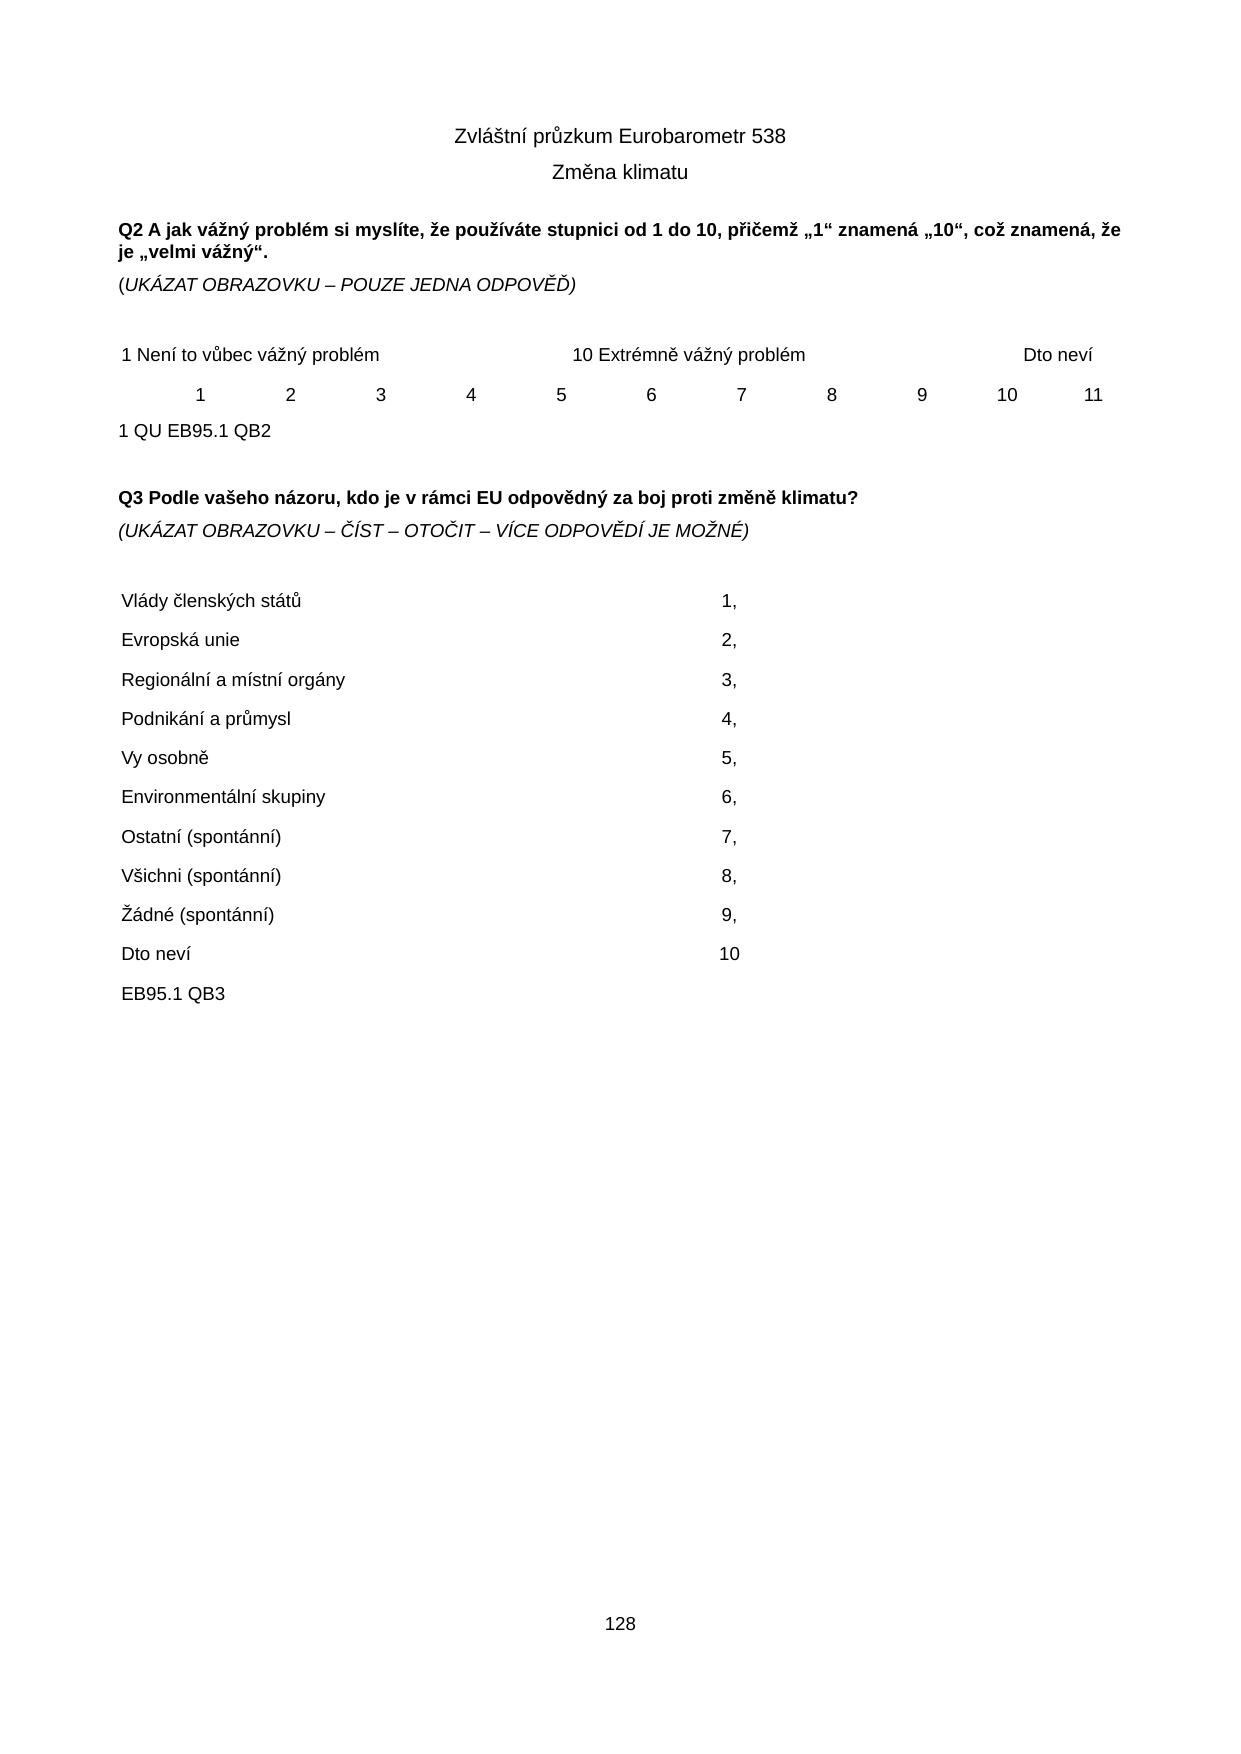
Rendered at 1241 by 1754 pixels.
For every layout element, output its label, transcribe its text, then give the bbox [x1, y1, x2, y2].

table_cell 2 [208, 375, 298, 414]
table_cell 4 [389, 375, 479, 414]
table_cell EB95.1 QB3 [118, 974, 660, 1013]
text 1 QU EB95.1 QB2 [118, 420, 1122, 441]
table_header 1 Není to vůbec vážný problém [118, 335, 479, 374]
table_cell 5 [479, 375, 569, 414]
table_cell Regionální a místní orgány [118, 660, 660, 699]
text Q3 Podle vašeho názoru, kdo je v rámci EU odpovědný za boj proti změně klimatu? [118, 487, 1122, 508]
table_cell 7, [660, 817, 798, 856]
table_cell Environmentální skupiny [118, 777, 660, 817]
table_cell 6 [569, 375, 659, 414]
table_cell 5, [660, 738, 798, 777]
table_cell Všichni (spontánní) [118, 856, 660, 895]
table_cell 4, [660, 699, 798, 738]
table_cell Podnikání a průmysl [118, 699, 660, 738]
table_cell 3, [660, 660, 798, 699]
table_cell 9, [660, 895, 798, 934]
table_cell 10 [930, 375, 1020, 414]
text (UKÁZAT OBRAZOVKU – ČÍST – OTOČIT – VÍCE ODPOVĚDÍ JE MOŽNÉ) [118, 520, 1122, 542]
table_cell 11 [1020, 375, 1106, 414]
table_header 10 Extrémně vážný problém [569, 335, 1020, 374]
table_cell 1 [118, 375, 208, 414]
table_cell 6, [660, 777, 798, 817]
text (UKÁZAT OBRAZOVKU – POUZE JEDNA ODPOVĚĎ) [118, 274, 1122, 296]
table_cell 8, [660, 856, 798, 895]
table_header [479, 335, 569, 374]
table_cell 2, [660, 620, 798, 659]
text Q2 A jak vážný problém si myslíte, že používáte stupnici od 1 do 10, přičemž „1“ znamená „10“, což znamená, že je „velmi vážný“. [118, 219, 1122, 262]
table_cell 3 [299, 375, 389, 414]
table_header 1, [660, 581, 798, 620]
table_header Vlády členských států [118, 581, 660, 620]
table_cell [660, 974, 798, 1013]
table_cell Ostatní (spontánní) [118, 817, 660, 856]
table_cell Evropská unie [118, 620, 660, 659]
table_cell Vy osobně [118, 738, 660, 777]
table_header Dto neví [1020, 335, 1106, 374]
table_cell 7 [659, 375, 749, 414]
table_cell Dto neví [118, 934, 660, 974]
table_cell 10 [660, 934, 798, 974]
table_cell 8 [750, 375, 840, 414]
table_cell 9 [840, 375, 930, 414]
table_cell Žádné (spontánní) [118, 895, 660, 934]
